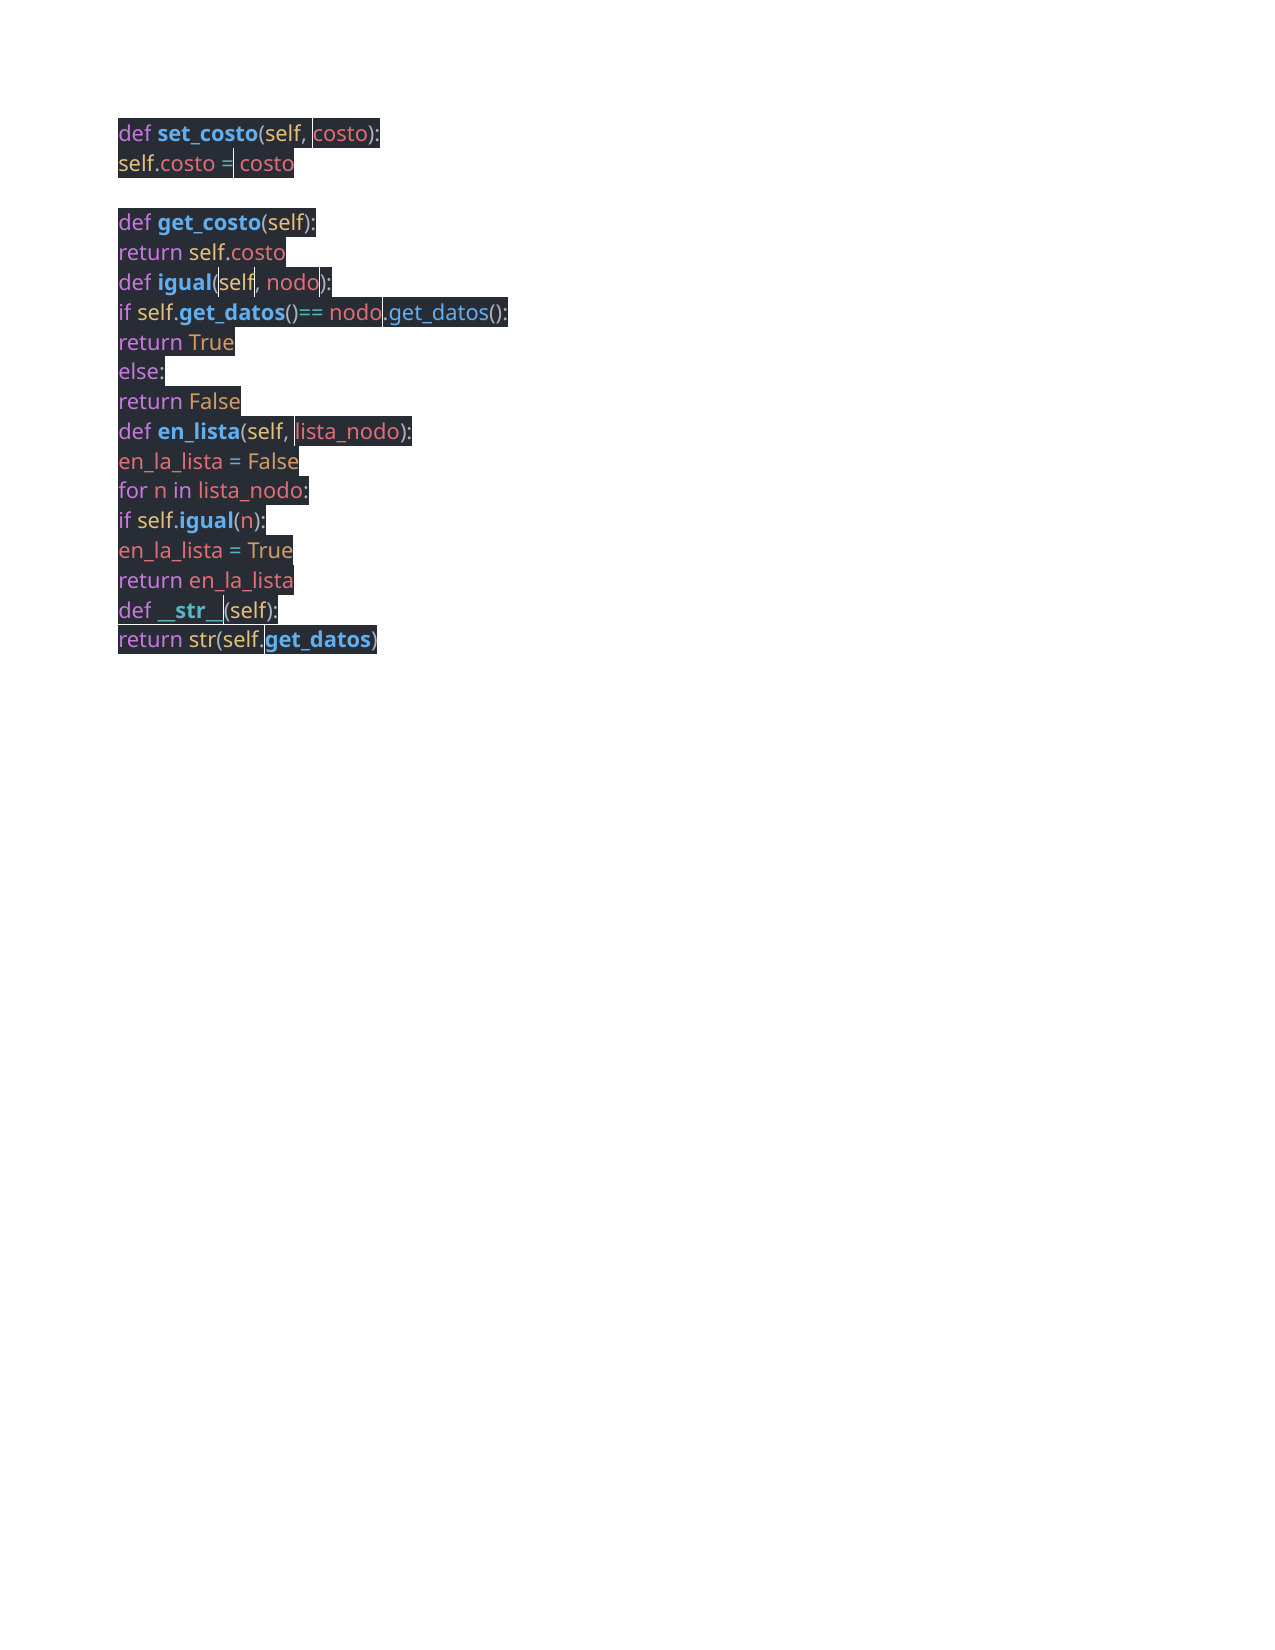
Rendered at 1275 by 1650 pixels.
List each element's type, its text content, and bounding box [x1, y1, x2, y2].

text if self.get_datos()== nodo.get_datos(): [118, 297, 1157, 327]
text self.costo = costo [118, 148, 1157, 178]
text if self.igual(n): [118, 505, 1157, 535]
text return True [118, 327, 1157, 356]
text en_la_lista = False [118, 446, 1157, 476]
text def igual(self, nodo): [118, 267, 1157, 297]
text return self.costo [118, 237, 1157, 267]
text return en_la_lista [118, 565, 1157, 595]
text def __str__(self): [118, 595, 1157, 624]
text def get_costo(self): [118, 207, 1157, 237]
text def en_lista(self, lista_nodo): [118, 416, 1157, 446]
text return str(self.get_datos) [118, 624, 1157, 654]
text return False [118, 386, 1157, 416]
text en_la_lista = True [118, 535, 1157, 565]
text for n in lista_nodo: [118, 476, 1157, 505]
text else: [118, 356, 1157, 386]
text def set_costo(self, costo): [118, 118, 1157, 148]
